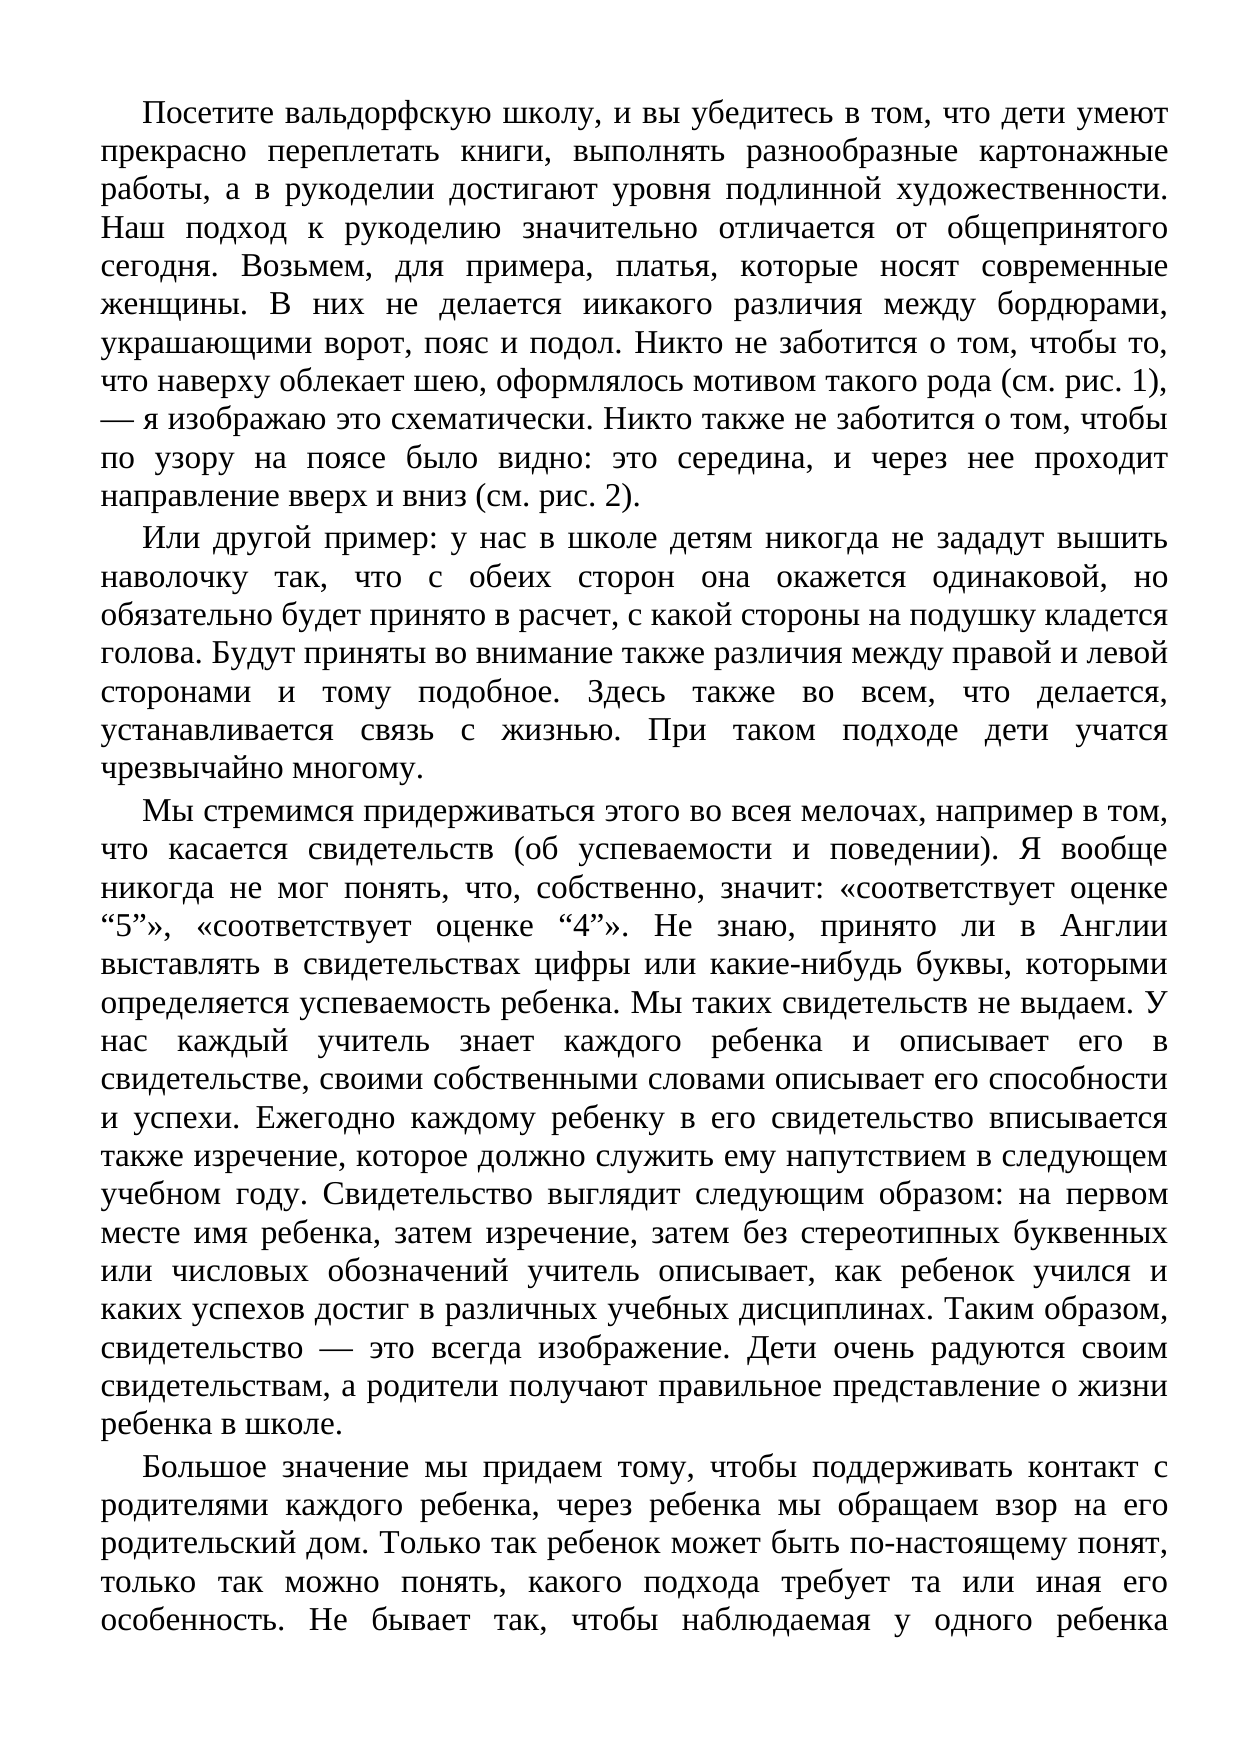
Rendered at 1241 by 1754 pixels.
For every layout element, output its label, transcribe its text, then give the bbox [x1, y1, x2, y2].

text Большое значение мы придаем тому, чтобы поддерживать контакт с родителями каждого ребенка, через ребенка мы обращаем взор на его родительский дом. Только так ребенок может быть по-настоящему понят, только так можно понять, какого подхода требует та или иная его особенность. Не бывает так, чтобы наблюдаемая у одного ребенка [100, 1446, 1169, 1638]
text Или другой пример: у нас в школе детям никогда не зададут вышить наволочку так, что с обеих сторон она окажется одинаковой, но обязательно будет принято в расчет, с какой стороны на подушку кладется голова. Будут приняты во внимание также различия между правой и левой сторонами и тому подобное. Здесь также во всем, что делается, устанавливается связь с жизнью. При таком подходе дети учатся чрезвычайно многому. [100, 518, 1169, 786]
text Мы стремимся придерживаться этого во всея мелочах, например в том, что касается свидетельств (об успеваемости и поведении). Я вообще никогда не мог понять, что, собственно, значит: «соответствует оценке “5”», «соответствует оценке “4”». Не знаю, принято ли в Англии выставлять в свидетельствах цифры или какие-нибудь буквы, которыми определяется успеваемость ребенка. Мы таких свидетельств не выдаем. У нас каждый учитель знает каждого ребенка и описывает его в свидетельстве, своими собственными словами описывает его способности и успехи. Ежегодно каждому ребенку в его свидетельство вписывается также изречение, которое должно служить ему напутствием в следующем учебном году. Свидетельство выглядит следующим образом: на первом месте имя ребенка, затем изречение, затем без стереотипных буквенных или числовых обозначений учитель описывает, как ребенок учился и каких успехов достиг в различных учебных дисциплинах. Таким образом, свидетельство — это всегда изображение. Дети очень радуются своим свидетельствам, а родители получают правильное представление о жизни ребенка в школе. [100, 790, 1169, 1442]
text Посетите вальдорфскую школу, и вы убедитесь в том, что дети умеют прекрасно переплетать книги, выполнять разнообразные картонажные работы, а в рукоделии достигают уровня подлинной художественности. Наш подход к рукоделию значительно отличается от общепринятого сегодня. Возьмем, для примера, платья, которые носят современные женщины. В них не делается иикакого различия между бордюрами, украшающими ворот, пояс и подол. Никто не заботится о том, чтобы то, что наверху облекает шею, оформлялось мотивом такого рода (см. рис. 1), — я изображаю это схематически. Никто также не заботится о том, чтобы по узору на поясе было видно: это середина, и через нее проходит направление вверх и вниз (см. рис. 2). [100, 92, 1169, 514]
